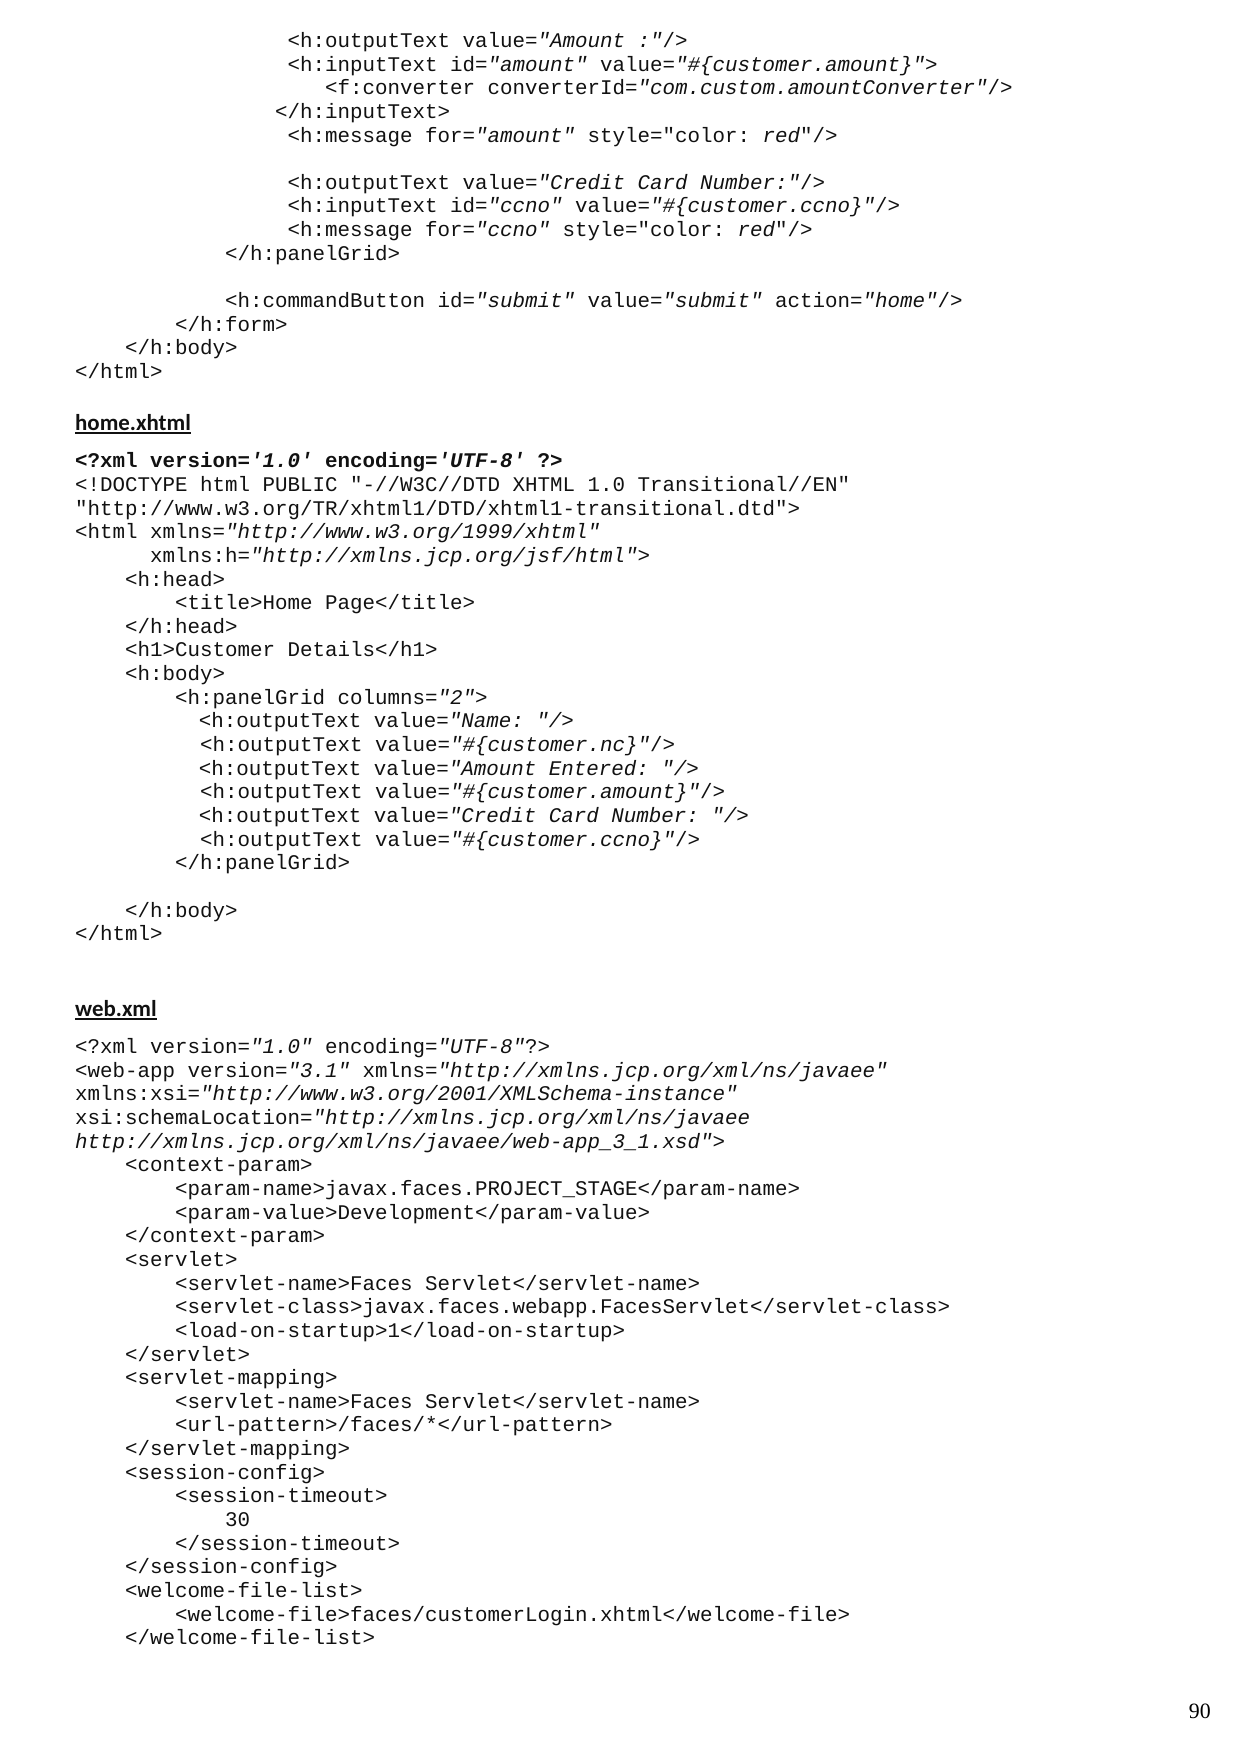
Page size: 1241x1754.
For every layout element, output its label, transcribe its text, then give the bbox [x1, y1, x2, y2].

text </h:body> [75, 337, 1211, 361]
text <web-app version="3.1" xmlns="http://xmlns.jcp.org/xml/ns/javaee" xmlns:xsi="http://www.w3.org/2001/XMLSchema-instance" xsi:schemaLocation="http://xmlns.jcp.org/xml/ns/javaee http://xmlns.jcp.org/xml/ns/javaee/web-app_3_1.xsd"> [75, 1060, 1211, 1154]
text <h:outputText value="Name: "/> [75, 710, 1211, 734]
text <servlet-name>Faces Servlet</servlet-name> [75, 1391, 1211, 1414]
text 30 [75, 1509, 1211, 1533]
text <h:outputText value="#{customer.amount}"/> [75, 781, 1211, 805]
text </h:panelGrid> [75, 852, 1211, 876]
text <url-pattern>/faces/*</url-pattern> [75, 1414, 1211, 1438]
text <welcome-file>faces/customerLogin.xhtml</welcome-file> [75, 1604, 1211, 1627]
text <h:outputText value="Amount Entered: "/> [75, 758, 1211, 781]
text </h:inputText> [75, 101, 1211, 124]
text <h:commandButton id="submit" value="submit" action="home"/> [75, 290, 1211, 314]
text </session-timeout> [75, 1533, 1211, 1556]
text <h:outputText value="Credit Card Number: "/> [75, 805, 1211, 829]
text </h:head> [75, 616, 1211, 639]
text <f:converter converterId="com.custom.amountConverter"/> [75, 77, 1211, 101]
text <html xmlns="http://www.w3.org/1999/xhtml" [75, 521, 1211, 545]
text <h:message for="ccno" style="color: red"/> [75, 219, 1211, 243]
text home.xhtml [75, 408, 1211, 436]
text <servlet-name>Faces Servlet</servlet-name> [75, 1273, 1211, 1296]
text <title>Home Page</title> [75, 592, 1211, 616]
text </html> [75, 361, 1211, 385]
text <h:body> [75, 663, 1211, 687]
text <h:inputText id="ccno" value="#{customer.ccno}"/> [75, 196, 1211, 219]
text <h:outputText value="Amount :"/> [75, 30, 1211, 54]
text <param-name>javax.faces.PROJECT_STAGE</param-name> [75, 1178, 1211, 1202]
text <welcome-file-list> [75, 1580, 1211, 1604]
text xmlns:h="http://xmlns.jcp.org/jsf/html"> [75, 545, 1211, 568]
text <session-config> [75, 1462, 1211, 1485]
text <param-value>Development</param-value> [75, 1202, 1211, 1225]
text </welcome-file-list> [75, 1627, 1211, 1651]
text <h:panelGrid columns="2"> [75, 687, 1211, 710]
text </html> [75, 923, 1211, 947]
text <h:outputText value="#{customer.nc}"/> [75, 734, 1211, 758]
text </h:form> [75, 314, 1211, 337]
text </servlet-mapping> [75, 1438, 1211, 1462]
text </session-config> [75, 1556, 1211, 1580]
text <servlet> [75, 1249, 1211, 1273]
text </h:body> [75, 899, 1211, 923]
text </servlet> [75, 1343, 1211, 1367]
text <context-param> [75, 1154, 1211, 1178]
text </h:panelGrid> [75, 243, 1211, 266]
text <h:head> [75, 568, 1211, 592]
text <load-on-startup>1</load-on-startup> [75, 1320, 1211, 1343]
text <servlet-mapping> [75, 1367, 1211, 1391]
text web.xml [75, 994, 1211, 1022]
text <!DOCTYPE html PUBLIC "-//W3C//DTD XHTML 1.0 Transitional//EN" "http://www.w3.org/TR/xhtml1/DTD/xhtml1-transitional.dtd"> [75, 474, 1211, 521]
text </context-param> [75, 1225, 1211, 1249]
text <h1>Customer Details</h1> [75, 639, 1211, 663]
text <h:message for="amount" style="color: red"/> [75, 124, 1211, 148]
text <?xml version="1.0" encoding="UTF-8"?> [75, 1036, 1211, 1060]
text <?xml version='1.0' encoding='UTF-8' ?> [75, 450, 1211, 474]
text <h:outputText value="Credit Card Number:"/> [75, 172, 1211, 196]
text <servlet-class>javax.faces.webapp.FacesServlet</servlet-class> [75, 1296, 1211, 1320]
text <h:outputText value="#{customer.ccno}"/> [75, 829, 1211, 852]
text <h:inputText id="amount" value="#{customer.amount}"> [75, 54, 1211, 77]
text <session-timeout> [75, 1485, 1211, 1509]
